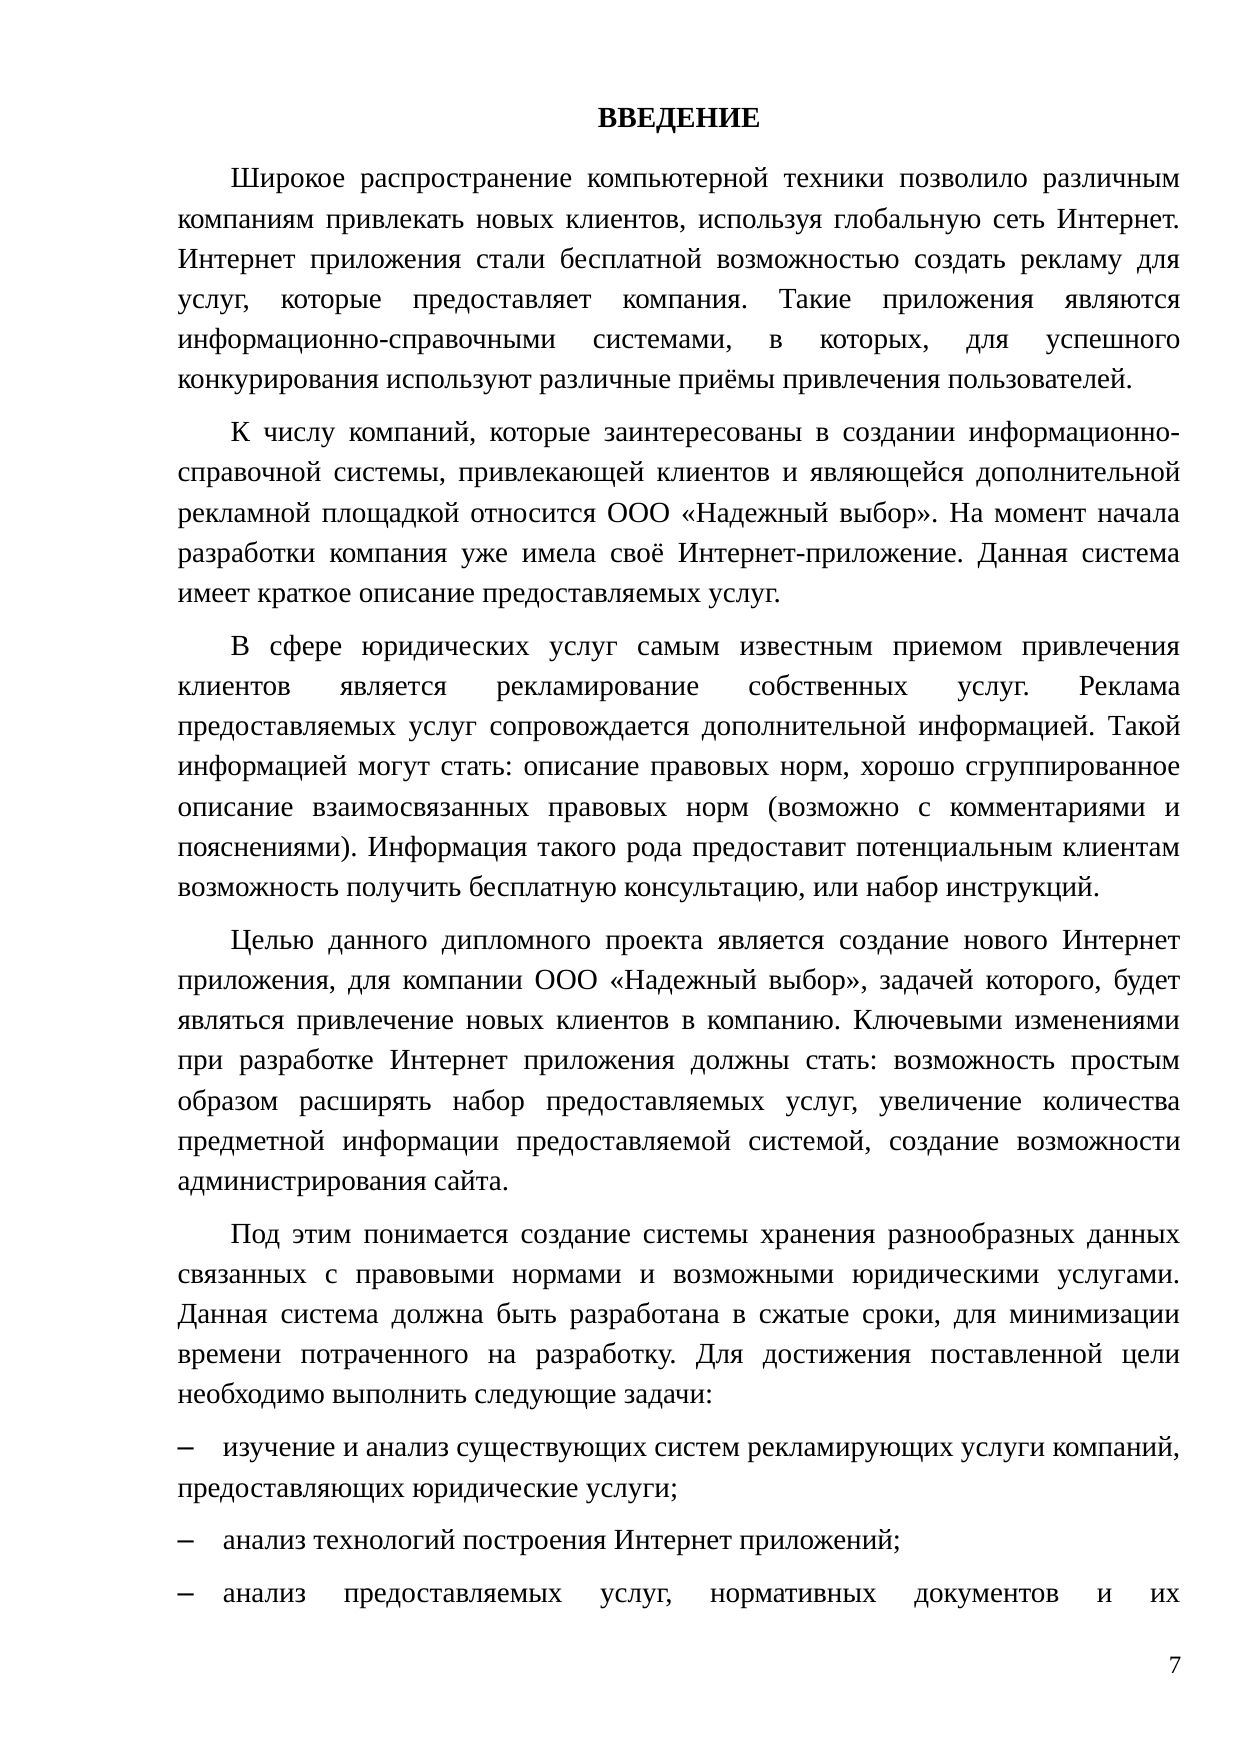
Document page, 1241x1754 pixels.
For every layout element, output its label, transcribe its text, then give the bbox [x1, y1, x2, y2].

text ВВЕДЕНИЕ [177, 100, 1181, 133]
text Целью данного дипломного проекта является создание нового Интернет приложения, для компании ООО «Надежный выбор», задачей которого, будет являться привлечение новых клиентов в компанию. Ключевыми изменениями при разработке Интернет приложения должны стать: возможность простым образом расширять набор предоставляемых услуг, увеличение количества предметной информации предоставляемой системой, создание возможности администрирования сайта. [177, 922, 1181, 1197]
list изучение и анализ существующих систем рекламирующих услуги компаний, предоставляющих юридические услуги; [177, 1429, 1181, 1503]
text В сфере юридических услуг самым известным приемом привлечения клиентов является рекламирование собственных услуг. Реклама предоставляемых услуг сопровождается дополнительной информацией. Такой информацией могут стать: описание правовых норм, хорошо сгруппированное описание взаимосвязанных правовых норм (возможно с комментариями и пояснениями). Информация такого рода предоставит потенциальным клиентам возможность получить бесплатную консультацию, или набор инструкций. [177, 628, 1181, 903]
text Под этим понимается создание системы хранения разнообразных данных связанных с правовыми нормами и возможными юридическими услугами. Данная система должна быть разработана в сжатые сроки, для минимизации времени потраченного на разработку. Для достижения поставленной цели необходимо выполнить следующие задачи: [177, 1216, 1181, 1410]
text Широкое распространение компьютерной техники позволило различным компаниям привлекать новых клиентов, используя глобальную сеть Интернет. Интернет приложения стали бесплатной возможностью создать рекламу для услуг, которые предоставляет компания. Такие приложения являются информационно-справочными системами, в которых, для успешного конкурирования используют различные приёмы привлечения пользователей. [177, 161, 1181, 395]
text К числу компаний, которые заинтересованы в создании информационно-справочной системы, привлекающей клиентов и являющейся дополнительной рекламной площадкой относится ООО «Надежный выбор». На момент начала разработки компания уже имела своё Интернет-приложение. Данная система имеет краткое описание предоставляемых услуг. [177, 414, 1181, 609]
list анализ технологий построения Интернет приложений; [177, 1522, 1181, 1556]
list анализ предоставляемых услуг, нормативных документов и их [177, 1575, 1181, 1609]
